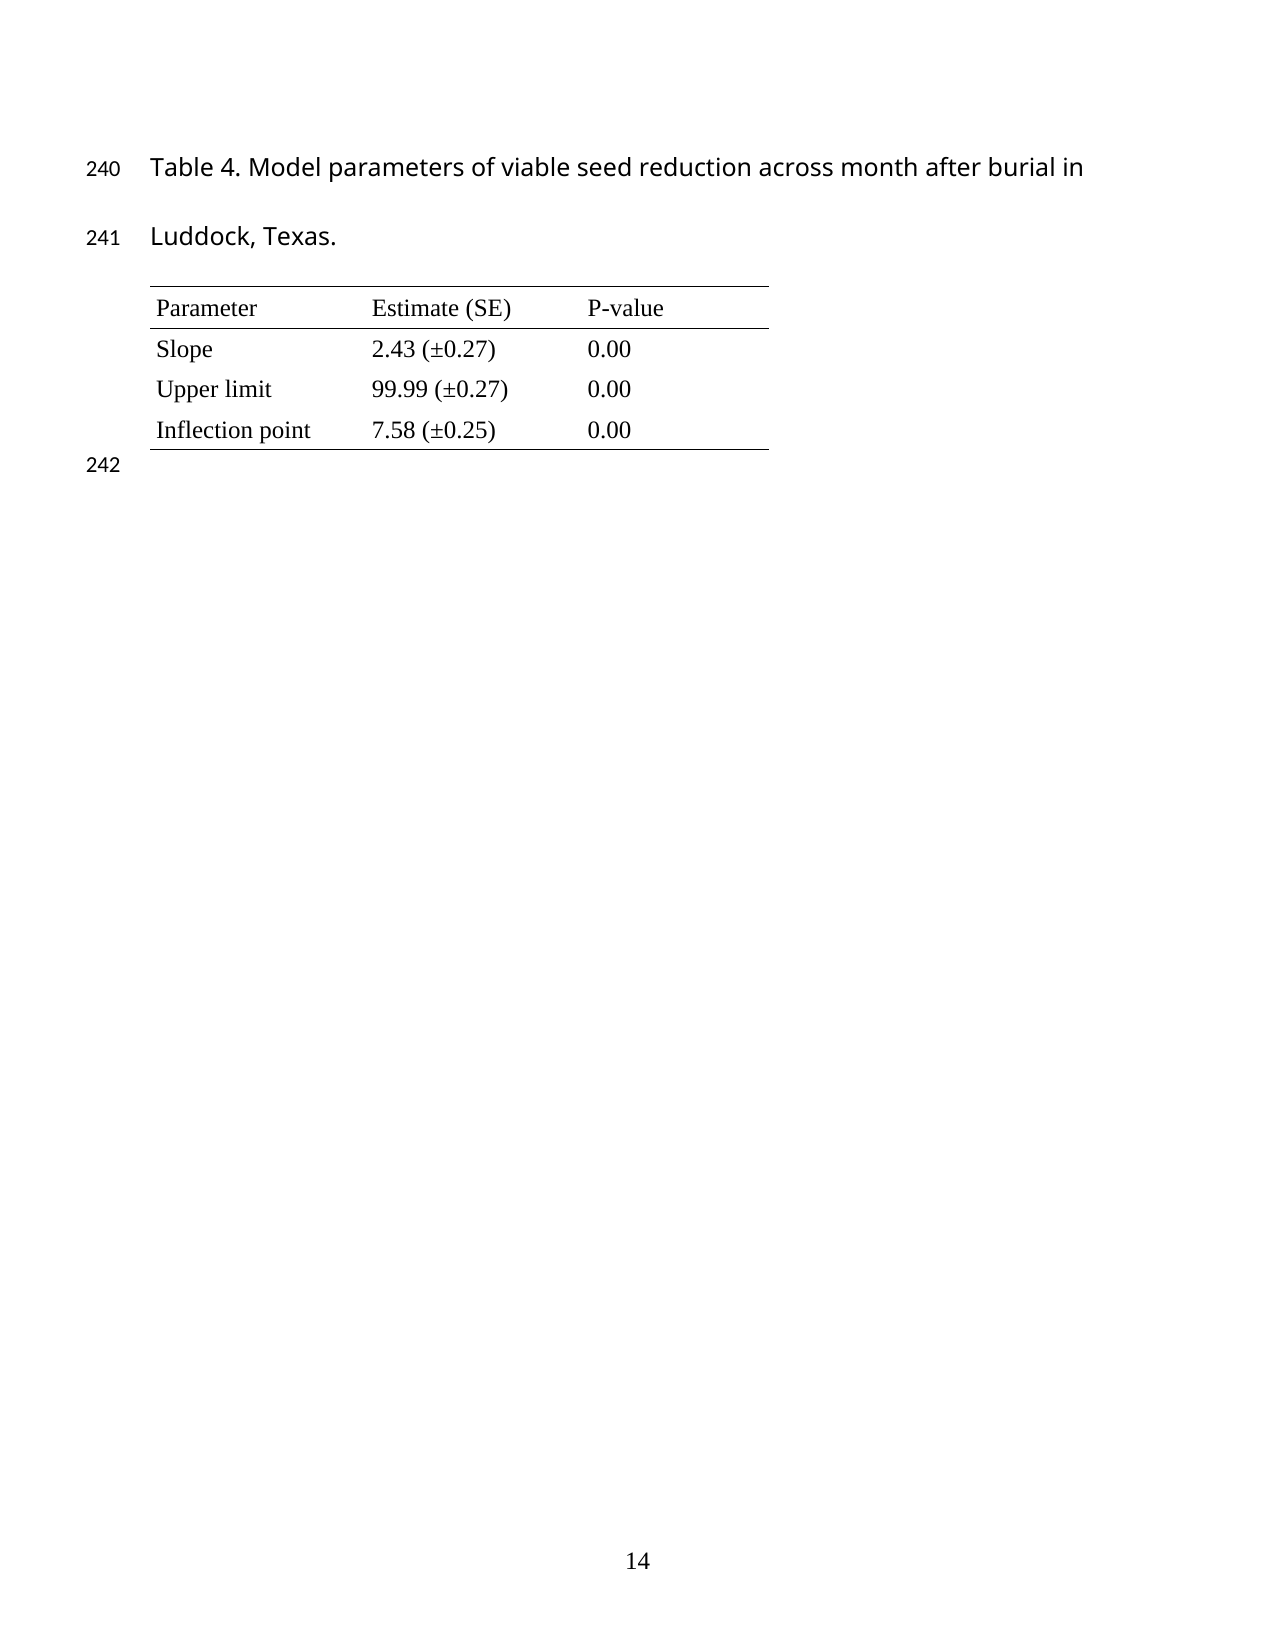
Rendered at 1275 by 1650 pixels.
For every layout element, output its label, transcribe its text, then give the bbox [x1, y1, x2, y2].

table_cell 2.43 (±0.27) [366, 329, 582, 369]
table_cell 0.00 [582, 329, 769, 369]
table_cell Upper limit [150, 369, 366, 409]
table_cell Slope [150, 329, 366, 369]
table_header P-value [582, 287, 769, 327]
table_header Parameter [150, 287, 366, 327]
table_header Estimate (SE) [366, 287, 582, 327]
table_cell 7.58 (±0.25) [366, 409, 582, 449]
text Table 4. Model parameters of viable seed reduction across month after burial in Luddock, Texas. [150, 150, 1125, 252]
table_cell Inflection point [150, 409, 366, 449]
table_cell 99.99 (±0.27) [366, 369, 582, 409]
table_cell 0.00 [582, 369, 769, 409]
table_cell 0.00 [582, 409, 769, 449]
